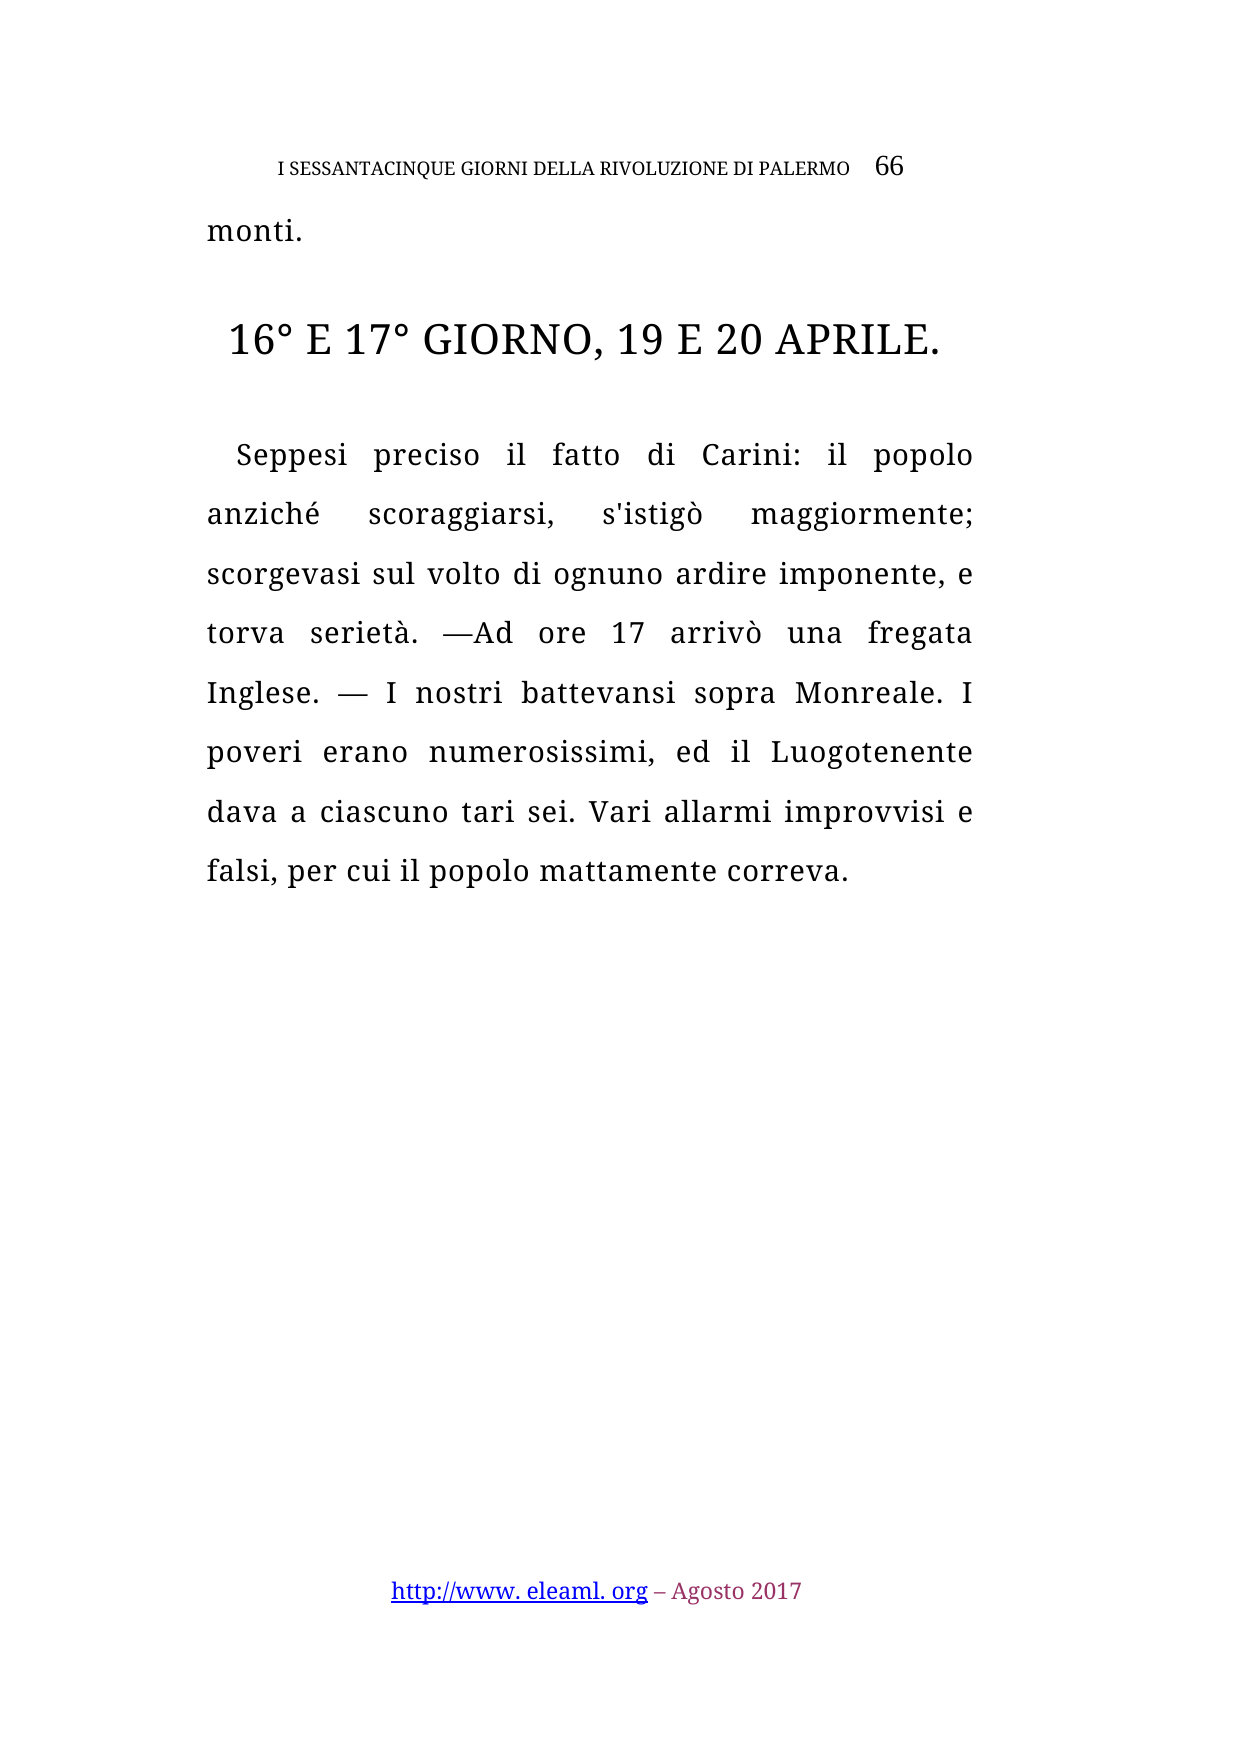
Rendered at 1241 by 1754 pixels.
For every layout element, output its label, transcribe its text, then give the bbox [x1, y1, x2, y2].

text 16° E 17° GIORNO, 19 E 20 APRILE. [207, 309, 974, 366]
text Seppesi preciso il fatto di Carini: il popolo anziché scoraggiarsi, s'istigò maggiormente; scorgevasi sul volto di ognuno ardire imponente, e torva serietà. —Ad ore 17 arrivò una fregata Inglese. — I nostri battevansi sopra Monreale. I poveri erano numerosissimi, ed il Luogotenente dava a ciascuno tari sei. Vari allarmi improvvisi e falsi, per cui il popolo mattamente correva. [207, 434, 974, 890]
text monti. [207, 211, 974, 250]
